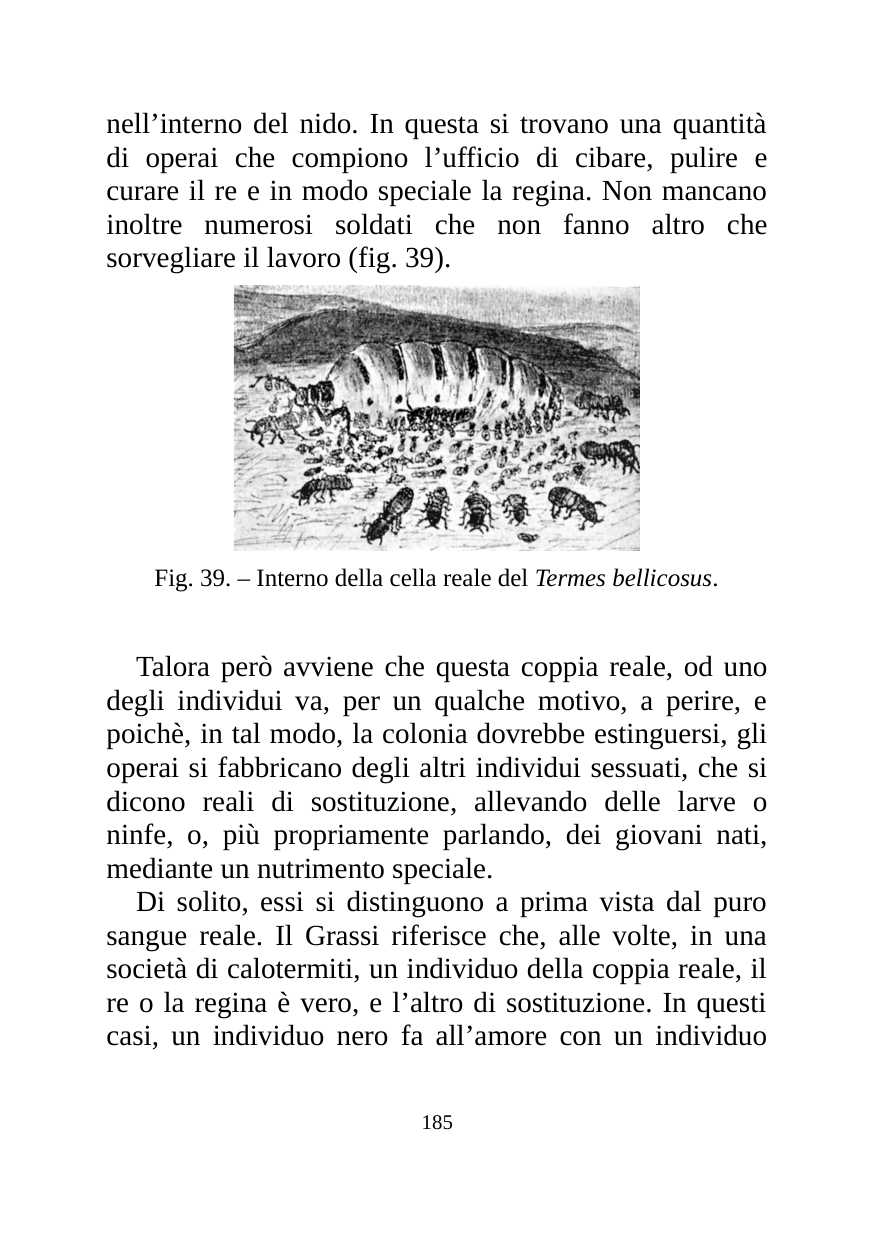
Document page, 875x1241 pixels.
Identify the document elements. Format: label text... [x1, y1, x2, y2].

text Di solito, essi si distinguono a prima vista dal puro sangue reale. Il Grassi riferisce che, alle volte, in una società di calotermiti, un individuo della coppia reale, il re o la regina è vero, e l’altro di sostituzione. In questi casi, un individuo nero fa all’amore con un individuo [106, 884, 768, 1052]
picture [233, 285, 640, 551]
text nell’interno del nido. In questa si trovano una quantità di operai che compiono l’ufficio di cibare, pulire e curare il re e in modo speciale la regina. Non mancano inoltre numerosi soldati che non fanno altro che sorvegliare il lavoro (fig. 39). [106, 106, 768, 274]
text Fig. 39. – Interno della cella reale del Termes bellicosus. [154, 286, 720, 591]
text Talora però avviene che questa coppia reale, od uno degli individui va, per un qualche motivo, a perire, e poichè, in tal modo, la colonia dovrebbe estinguersi, gli operai si fabbricano degli altri individui sessuati, che si dicono reali di sostituzione, allevando delle larve o ninfe, o, più propriamente parlando, dei giovani nati, mediante un nutrimento speciale. [106, 274, 768, 884]
